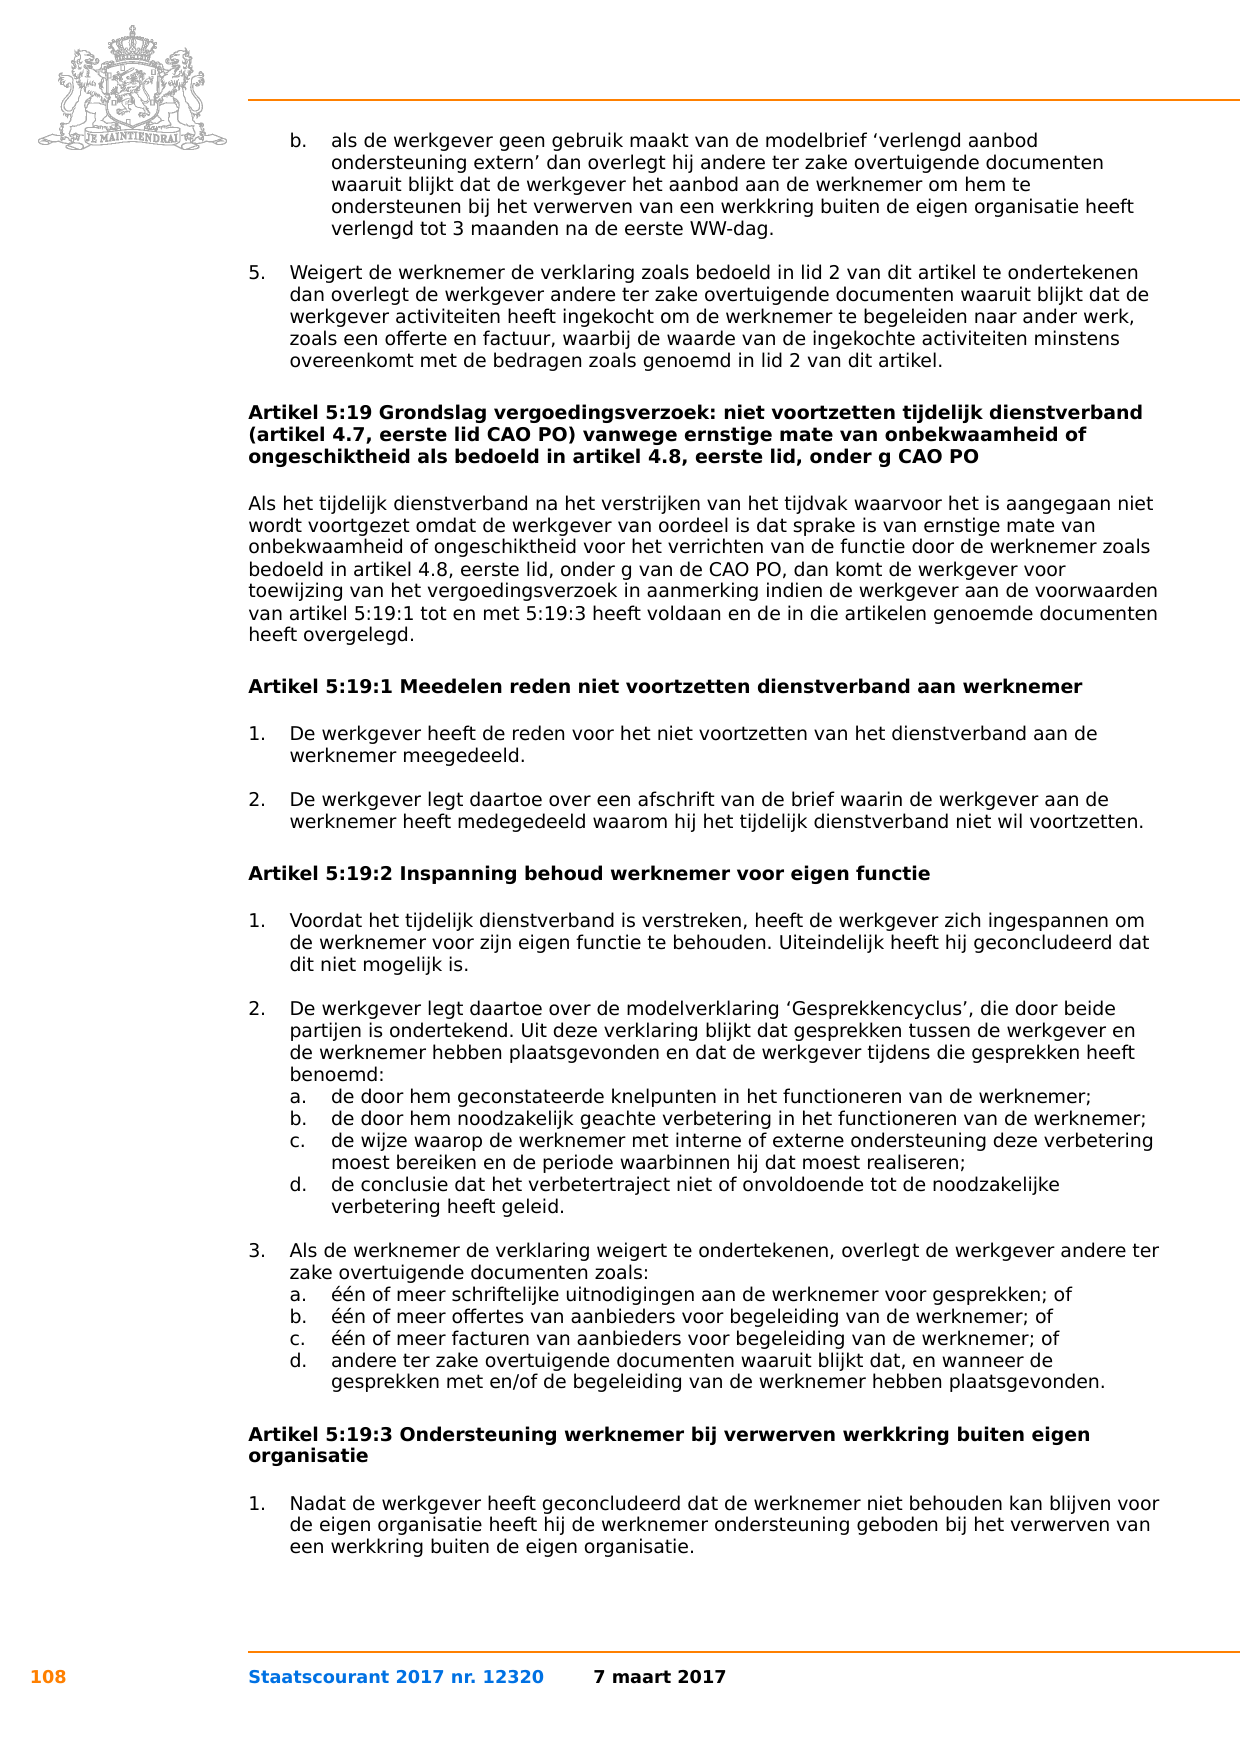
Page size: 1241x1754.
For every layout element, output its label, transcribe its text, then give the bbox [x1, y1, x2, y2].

picture [38, 25, 227, 150]
text c. de wijze waarop de werknemer met interne of externe ondersteuning deze verbetering moest bereiken en de periode waarbinnen hij dat moest realiseren; [289, 1130, 1163, 1174]
text 1. De werkgever heeft de reden voor het niet voortzetten van het dienstverband aan de werknemer meegedeeld. [248, 723, 1163, 767]
text b. als de werkgever geen gebruik maakt van de modelbrief ‘verlengd aanbod ondersteuning extern’ dan overlegt hij andere ter zake overtuigende documenten waaruit blijkt dat de werkgever het aanbod aan de werknemer om hem te ondersteunen bij het verwerven van een werkkring buiten de eigen organisatie heeft verlengd tot 3 maanden na de eerste WW-dag. [289, 130, 1163, 240]
subtitle Artikel 5:19:2 Inspanning behoud werknemer voor eigen functie [248, 863, 1163, 885]
text b. één of meer offertes van aanbieders voor begeleiding van de werknemer; of [289, 1306, 1163, 1327]
text a. de door hem geconstateerde knelpunten in het functioneren van de werknemer; [289, 1086, 1163, 1108]
text 3. Als de werknemer de verklaring weigert te ondertekenen, overlegt de werkgever andere ter zake overtuigende documenten zoals: [248, 1239, 1163, 1283]
text b. de door hem noodzakelijk geachte verbetering in het functioneren van de werknemer; [289, 1108, 1163, 1130]
text a. één of meer schriftelijke uitnodigingen aan de werknemer voor gesprekken; of [289, 1283, 1163, 1306]
subtitle Artikel 5:19:3 Ondersteuning werknemer bij verwerven werkkring buiten eigen organisatie [248, 1423, 1163, 1467]
text 5. Weigert de werknemer de verklaring zoals bedoeld in lid 2 van dit artikel te ondertekenen dan overlegt de werkgever andere ter zake overtuigende documenten waaruit blijkt dat de werkgever activiteiten heeft ingekocht om de werknemer te begeleiden naar ander werk, zoals een offerte en factuur, waarbij de waarde van de ingekochte activiteiten minstens overeenkomt met de bedragen zoals genoemd in lid 2 van dit artikel. [248, 262, 1163, 372]
text d. de conclusie dat het verbetertraject niet of onvoldoende tot de noodzakelijke verbetering heeft geleid. [289, 1174, 1163, 1218]
text d. andere ter zake overtuigende documenten waaruit blijkt dat, en wanneer de gesprekken met en/of de begeleiding van de werknemer hebben plaatsgevonden. [289, 1349, 1163, 1393]
text Als het tijdelijk dienstverband na het verstrijken van het tijdvak waarvoor het is aangegaan niet wordt voortgezet omdat de werkgever van oordeel is dat sprake is van ernstige mate van onbekwaamheid of ongeschiktheid voor het verrichten van de functie door de werknemer zoals bedoeld in artikel 4.8, eerste lid, onder g van de CAO PO, dan komt de werkgever voor toewijzing van het vergoedingsverzoek in aanmerking indien de werkgever aan de voorwaarden van artikel 5:19:1 tot en met 5:19:3 heeft voldaan en de in die artikelen genoemde documenten heeft overgelegd. [248, 492, 1163, 646]
text c. één of meer facturen van aanbieders voor begeleiding van de werknemer; of [289, 1327, 1163, 1349]
subtitle Artikel 5:19 Grondslag vergoedingsverzoek: niet voortzetten tijdelijk dienstverband (artikel 4.7, eerste lid CAO PO) vanwege ernstige mate van onbekwaamheid of ongeschiktheid als bedoeld in artikel 4.8, eerste lid, onder g CAO PO [248, 402, 1163, 467]
text 1. Voordat het tijdelijk dienstverband is verstreken, heeft de werkgever zich ingespannen om de werknemer voor zijn eigen functie te behouden. Uiteindelijk heeft hij geconcludeerd dat dit niet mogelijk is. [248, 910, 1163, 976]
text 2. De werkgever legt daartoe over een afschrift van de brief waarin de werkgever aan de werknemer heeft medegedeeld waarom hij het tijdelijk dienstverband niet wil voortzetten. [248, 789, 1163, 833]
text 2. De werkgever legt daartoe over de modelverklaring ‘Gesprekkencyclus’, die door beide partijen is ondertekend. Uit deze verklaring blijkt dat gesprekken tussen de werkgever en de werknemer hebben plaatsgevonden en dat de werkgever tijdens die gesprekken heeft benoemd: [248, 998, 1163, 1086]
subtitle Artikel 5:19:1 Meedelen reden niet voortzetten dienstverband aan werknemer [248, 676, 1163, 698]
text 1. Nadat de werkgever heeft geconcludeerd dat de werknemer niet behouden kan blijven voor de eigen organisatie heeft hij de werknemer ondersteuning geboden bij het verwerven van een werkkring buiten de eigen organisatie. [248, 1492, 1163, 1558]
